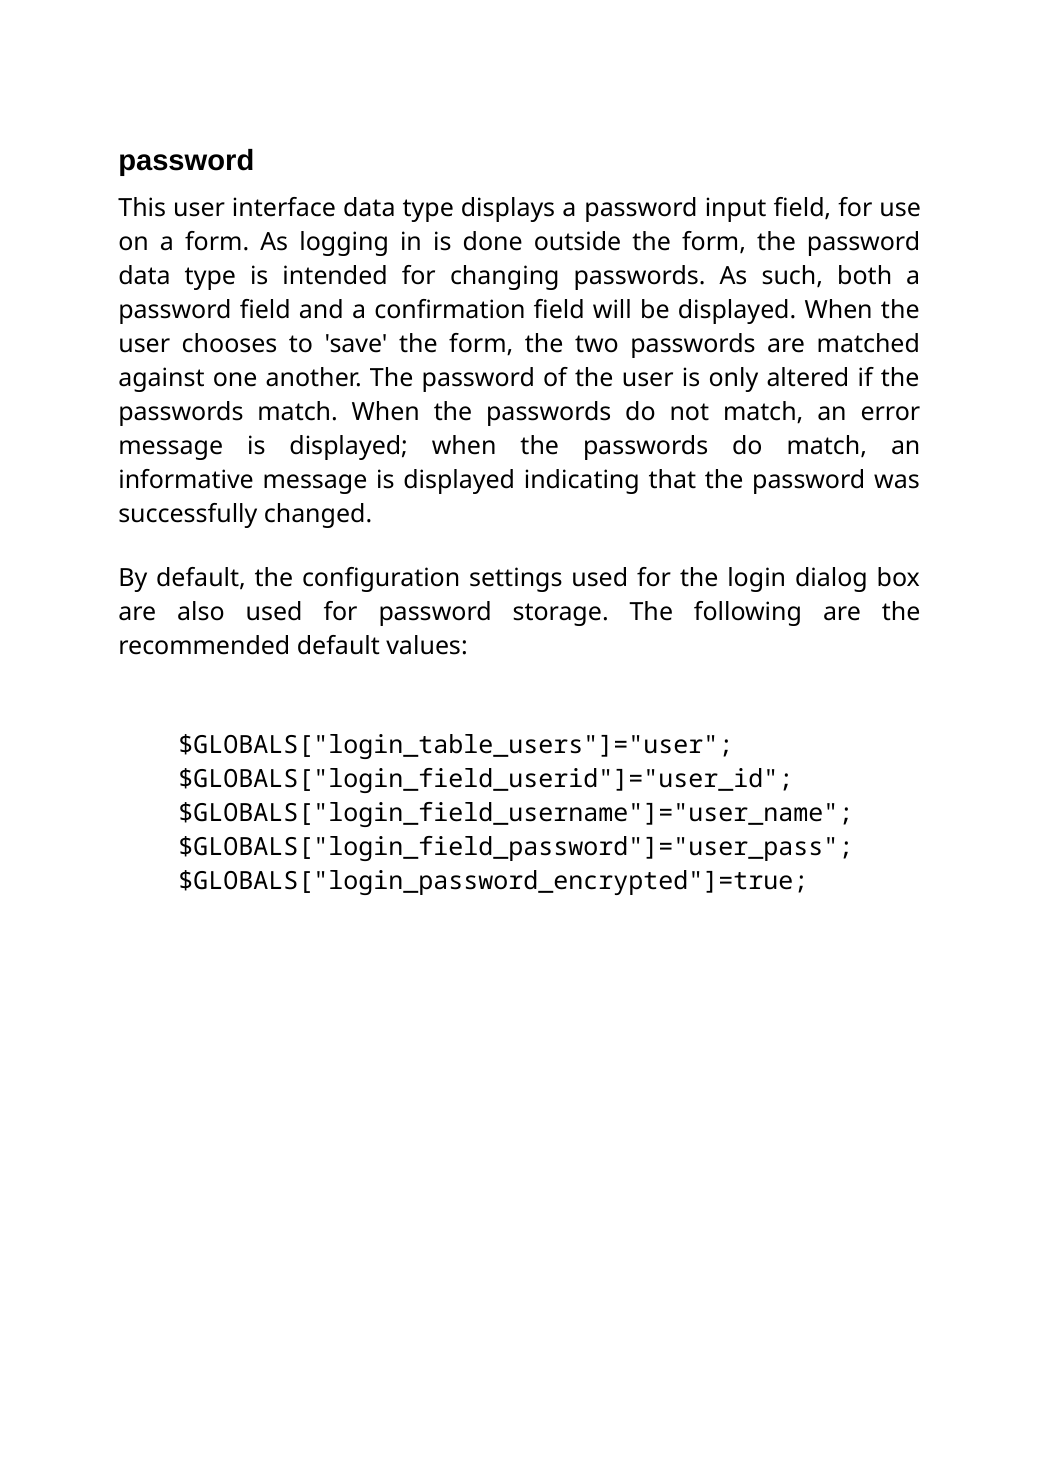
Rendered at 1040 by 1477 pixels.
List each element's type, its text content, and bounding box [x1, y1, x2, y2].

subtitle password [118, 143, 921, 177]
text $GLOBALS["login_table_users"]="user"; $GLOBALS["login_field_userid"]="user_id"; $GLOBALS["login_field_username"]="user_name"; $GLOBALS["login_field_password"]="user_pass"; $GLOBALS["login_password_encrypted"]=true; [118, 692, 921, 897]
text By default, the configuration settings used for the login dialog box are also used for password storage. The following are the recommended default values: [118, 560, 921, 662]
text This user interface data type displays a password input field, for use on a form. As logging in is done outside the form, the password data type is intended for changing passwords. As such, both a password field and a confirmation field will be displayed. When the user chooses to 'save' the form, the two passwords are matched against one another. The password of the user is only altered if the passwords match. When the passwords do not match, an error message is displayed; when the passwords do match, an informative message is displayed indicating that the password was successfully changed. [118, 189, 921, 530]
